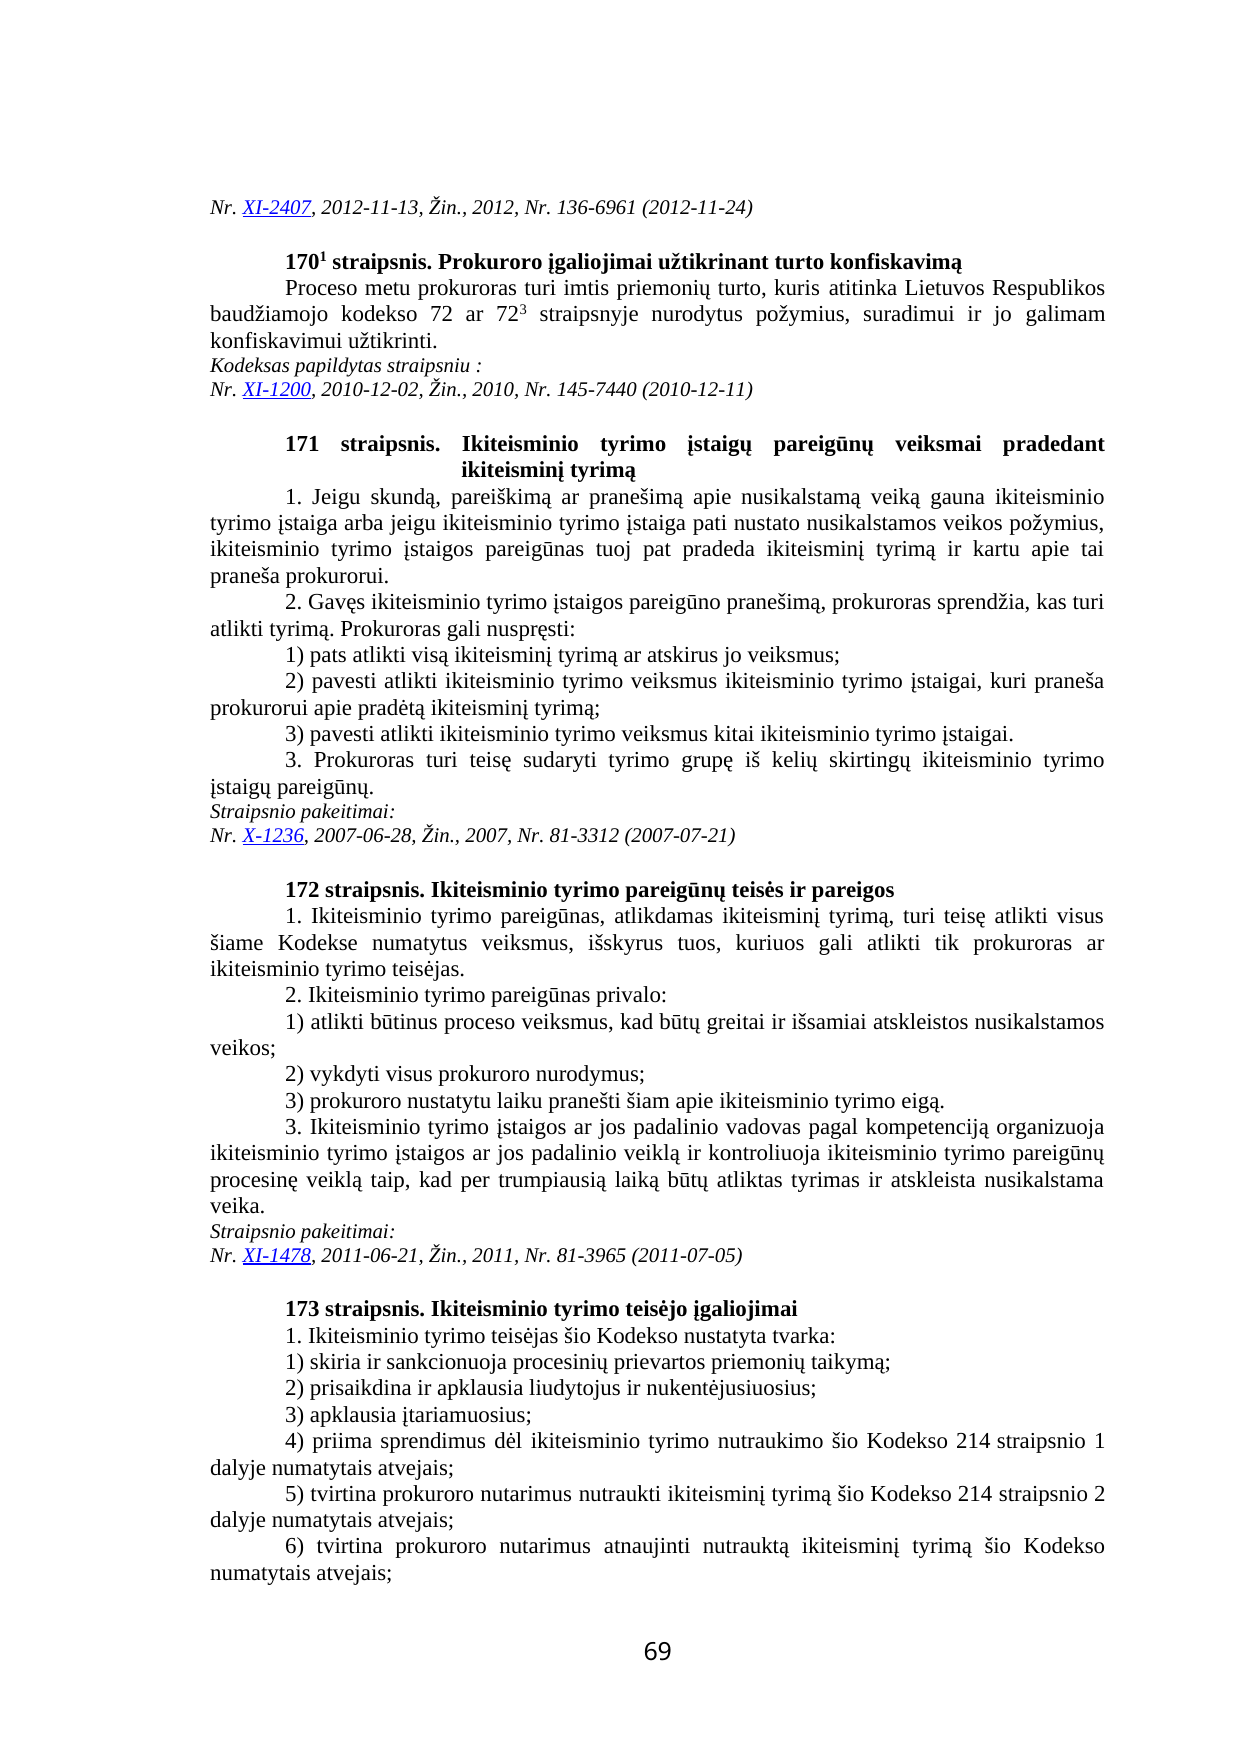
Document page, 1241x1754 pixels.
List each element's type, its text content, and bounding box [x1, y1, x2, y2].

text 3) pavesti atlikti ikiteisminio tyrimo veiksmus kitai ikiteisminio tyrimo įstaigai. [210, 720, 1106, 746]
text Kodeksas papildytas straipsniu : [210, 353, 1106, 377]
text 1. Ikiteisminio tyrimo teisėjas šio Kodekso nustatyta tvarka: [210, 1322, 1106, 1348]
text 5) tvirtina prokuroro nutarimus nutraukti ikiteisminį tyrimą šio Kodekso 214 straipsnio 2 dalyje numatytais atvejais; [210, 1480, 1106, 1533]
text 2) prisaikdina ir apklausia liudytojus ir nukentėjusiuosius; [210, 1374, 1106, 1401]
text Nr. XI-1478, 2011-06-21, Žin., 2011, Nr. 81-3965 (2011-07-05) [210, 1243, 1106, 1267]
text 172 straipsnis. Ikiteisminio tyrimo pareigūnų teisės ir pareigos [210, 876, 1106, 902]
text 173 straipsnis. Ikiteisminio tyrimo teisėjo įgaliojimai [210, 1295, 1106, 1322]
text 2. Ikiteisminio tyrimo pareigūnas privalo: [210, 981, 1106, 1008]
text 3) prokuroro nustatytu laiku pranešti šiam apie ikiteisminio tyrimo eigą. [210, 1087, 1106, 1113]
text 3) apklausia įtariamuosius; [210, 1401, 1106, 1427]
text 2) pavesti atlikti ikiteisminio tyrimo veiksmus ikiteisminio tyrimo įstaigai, kuri praneša prokurorui apie pradėtą ikiteisminį tyrimą; [210, 667, 1106, 720]
text 1. Ikiteisminio tyrimo pareigūnas, atlikdamas ikiteisminį tyrimą, turi teisę atlikti visus šiame Kodekse numatytus veiksmus, išskyrus tuos, kuriuos gali atlikti tik prokuroras ar ikiteisminio tyrimo teisėjas. [210, 902, 1106, 981]
text 1. Jeigu skundą, pareiškimą ar pranešimą apie nusikalstamą veiką gauna ikiteisminio tyrimo įstaiga arba jeigu ikiteisminio tyrimo įstaiga pati nustato nusikalstamos veikos požymius, ikiteisminio tyrimo įstaigos pareigūnas tuoj pat pradeda ikiteisminį tyrimą ir kartu apie tai praneša prokurorui. [210, 483, 1106, 588]
text 171 straipsnis. Ikiteisminio tyrimo įstaigų pareigūnų veiksmai pradedant ikiteisminį tyrimą [285, 430, 1106, 483]
text Nr. X-1236, 2007-06-28, Žin., 2007, Nr. 81-3312 (2007-07-21) [210, 823, 1106, 847]
text 4) priima sprendimus dėl ikiteisminio tyrimo nutraukimo šio Kodekso 214 straipsnio 1 dalyje numatytais atvejais; [210, 1427, 1106, 1480]
text 3. Ikiteisminio tyrimo įstaigos ar jos padalinio vadovas pagal kompetenciją organizuoja ikiteisminio tyrimo įstaigos ar jos padalinio veiklą ir kontroliuoja ikiteisminio tyrimo pareigūnų procesinę veiklą taip, kad per trumpiausią laiką būtų atliktas tyrimas ir atskleista nusikalstama veika. [210, 1113, 1106, 1218]
text Straipsnio pakeitimai: [210, 799, 1106, 823]
text 6) tvirtina prokuroro nutarimus atnaujinti nutrauktą ikiteisminį tyrimą šio Kodekso numatytais atvejais; [210, 1533, 1106, 1585]
text Straipsnio pakeitimai: [210, 1218, 1106, 1243]
text 2) vykdyti visus prokuroro nurodymus; [210, 1060, 1106, 1087]
text 3. Prokuroras turi teisę sudaryti tyrimo grupę iš kelių skirtingų ikiteisminio tyrimo įstaigų pareigūnų. [210, 746, 1106, 799]
text Nr. XI-2407, 2012-11-13, Žin., 2012, Nr. 136-6961 (2012-11-24) [210, 195, 1106, 219]
text 1) pats atlikti visą ikiteisminį tyrimą ar atskirus jo veiksmus; [210, 641, 1106, 667]
text Nr. XI-1200, 2010-12-02, Žin., 2010, Nr. 145-7440 (2010-12-11) [210, 377, 1106, 401]
text Proceso metu prokuroras turi imtis priemonių turto, kuris atitinka Lietuvos Respublikos baudžiamojo kodekso 72 ar 723 straipsnyje nurodytus požymius, suradimui ir jo galimam konfiskavimui užtikrinti. [210, 274, 1106, 353]
text 2. Gavęs ikiteisminio tyrimo įstaigos pareigūno pranešimą, prokuroras sprendžia, kas turi atlikti tyrimą. Prokuroras gali nuspręsti: [210, 588, 1106, 641]
text 1701 straipsnis. Prokuroro įgaliojimai užtikrinant turto konfiskavimą [210, 248, 1106, 274]
text 1) atlikti būtinus proceso veiksmus, kad būtų greitai ir išsamiai atskleistos nusikalstamos veikos; [210, 1008, 1106, 1060]
text 1) skiria ir sankcionuoja procesinių prievartos priemonių taikymą; [210, 1348, 1106, 1374]
